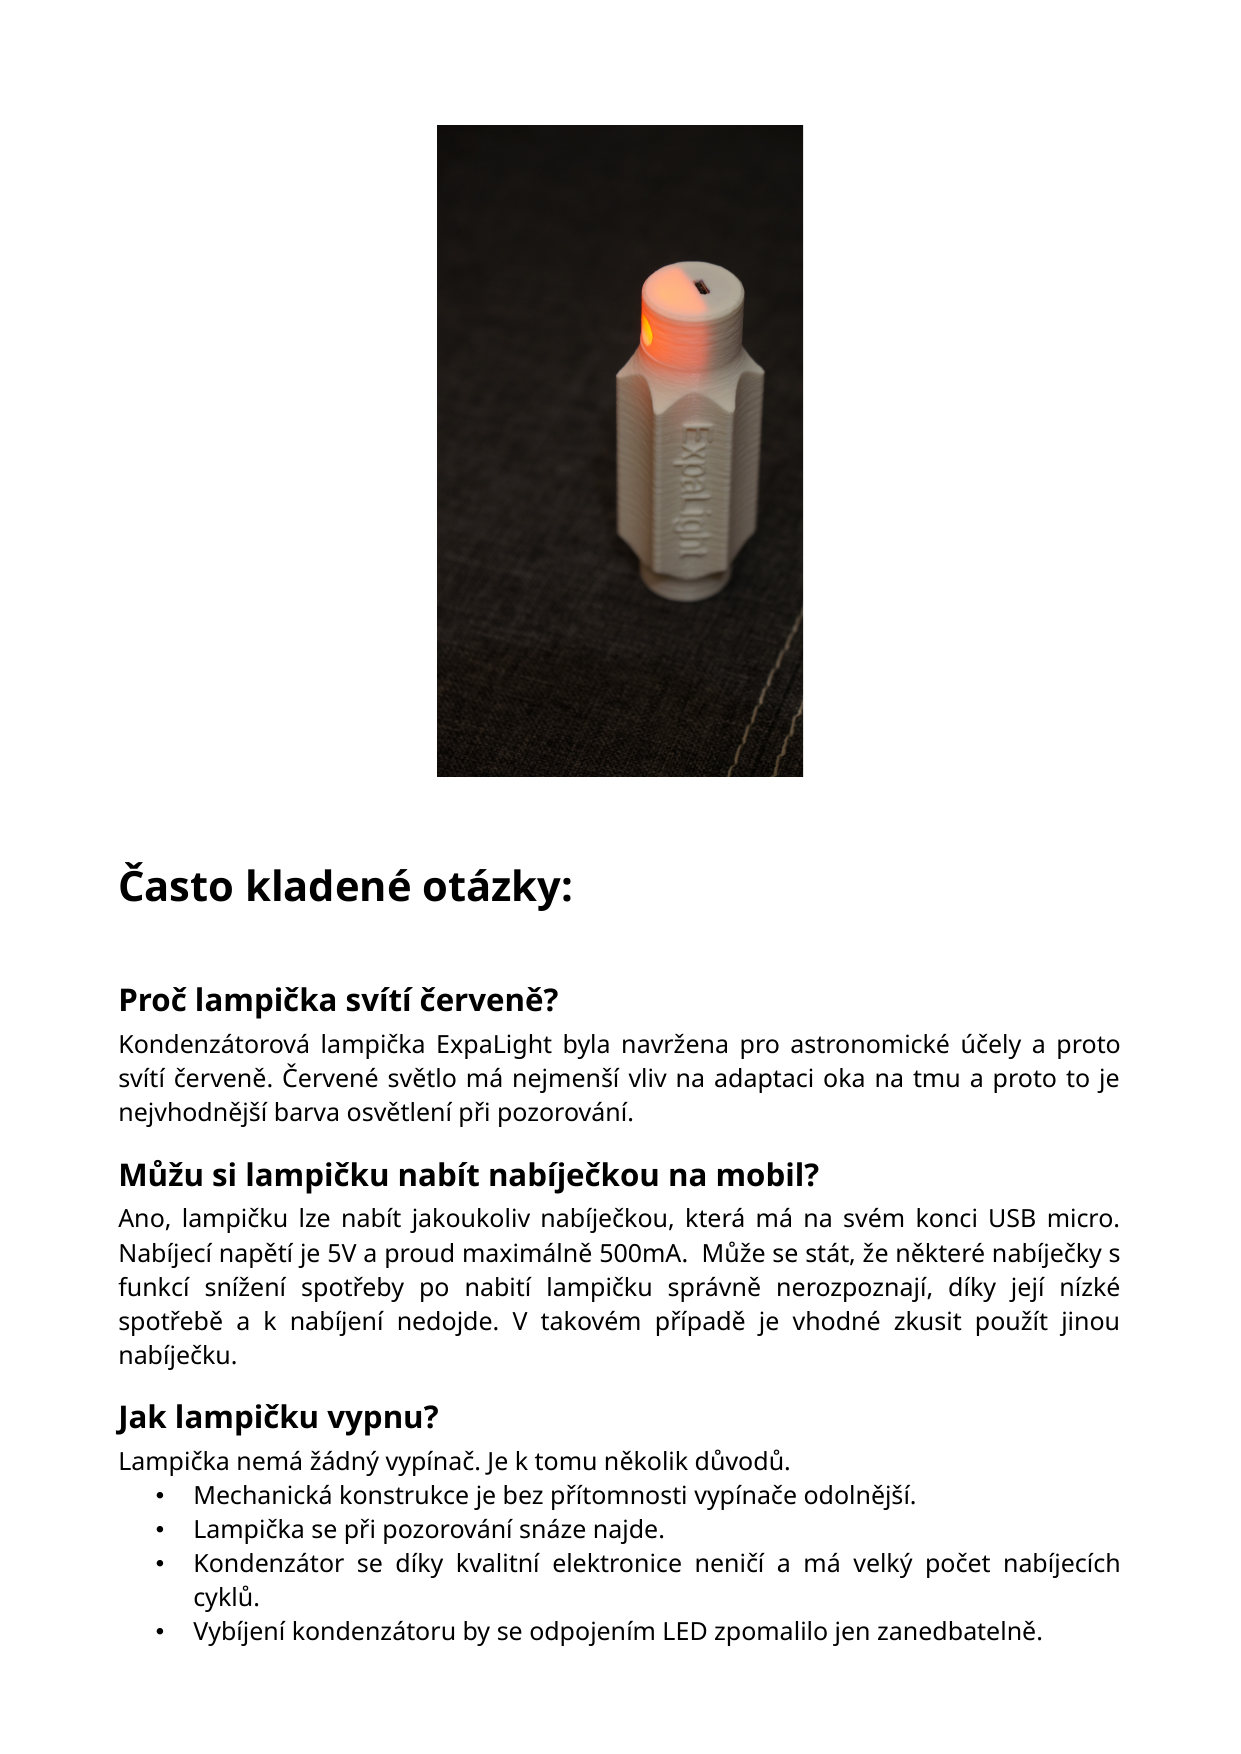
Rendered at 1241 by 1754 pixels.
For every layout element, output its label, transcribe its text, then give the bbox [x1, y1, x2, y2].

subtitle Často kladené otázky: [118, 857, 1122, 914]
text Kondenzátorová lampička ExpaLight byla navržena pro astronomické účely a proto svítí červeně. Červené světlo má nejmenší vliv na adaptaci oka na tmu a proto to je nejvhodnější barva osvětlení při pozorování. [118, 1027, 1122, 1129]
text Lampička nemá žádný vypínač. Je k tomu několik důvodů. [118, 1444, 1122, 1478]
list Lampička se při pozorování snáze najde. [156, 1512, 1122, 1546]
text Jak lampičku vypnu? [118, 1395, 1122, 1438]
list Mechanická konstrukce je bez přítomnosti vypínače odolnější. [156, 1478, 1122, 1512]
text Ano, lampičku lze nabít jakoukoliv nabíječkou, která má na svém konci USB micro. Nabíjecí napětí je 5V a proud maximálně 500mA. Může se stát, že některé nabíječky s funkcí snížení spotřeby po nabití lampičku správně nerozpoznají, díky její nízké spotřebě a k nabíjení nedojde. V takovém případě je vhodné zkusit použít jinou nabíječku. [118, 1201, 1122, 1371]
text Můžu si lampičku nabít nabíječkou na mobil? [118, 1153, 1122, 1195]
text Proč lampička svítí červeně? [118, 978, 1122, 1021]
list Vybíjení kondenzátoru by se odpojením LED zpomalilo jen zanedbatelně. [156, 1614, 1122, 1648]
list Kondenzátor se díky kvalitní elektronice neničí a má velký počet nabíjecích cyklů. [156, 1546, 1122, 1614]
picture [437, 125, 804, 777]
